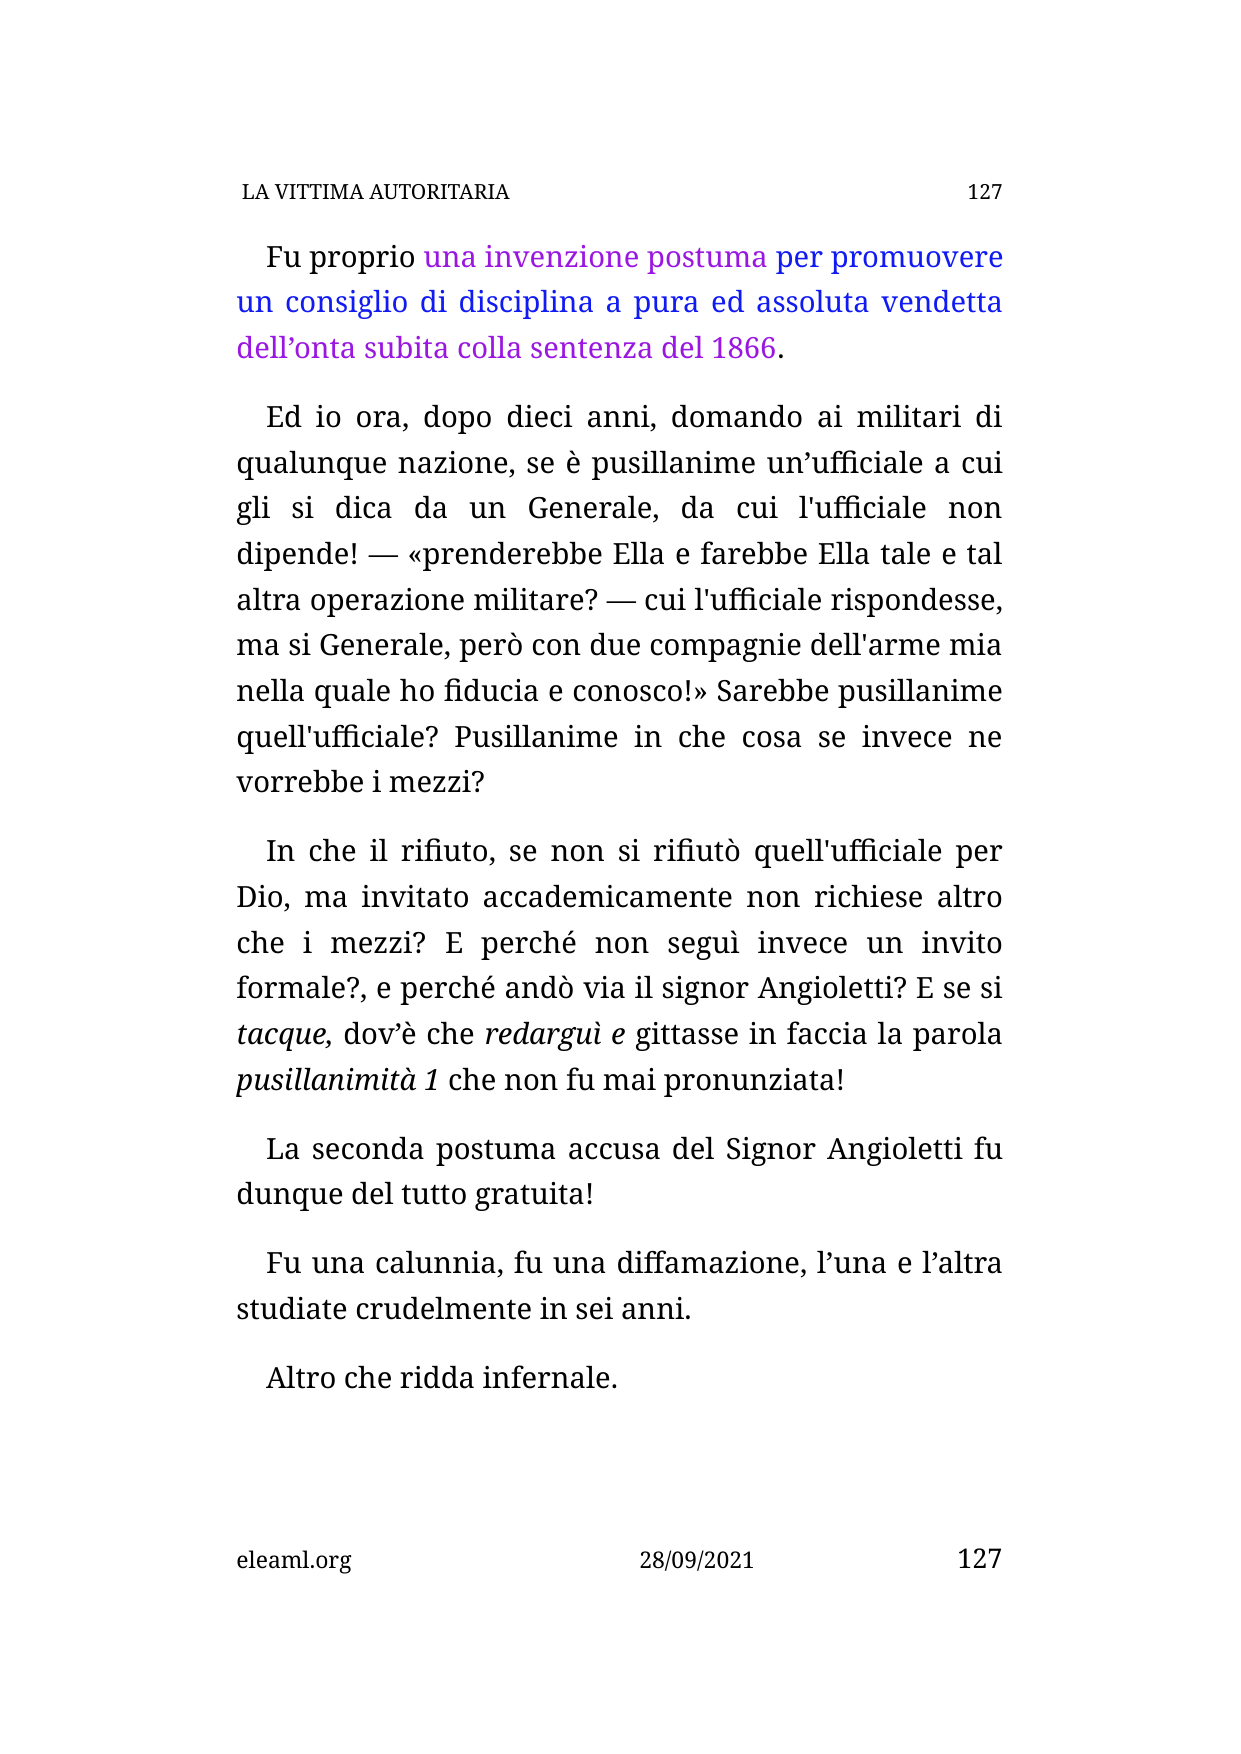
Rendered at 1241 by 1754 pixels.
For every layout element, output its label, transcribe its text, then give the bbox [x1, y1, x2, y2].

text Fu proprio una invenzione postuma per promuovere un consiglio di disciplina a pura ed assoluta vendetta dell’onta subita colla sentenza del 1866. [236, 236, 1004, 367]
text In che il rifiuto, se non si rifiutò quell'ufficiale per Dio, ma invitato accademicamente non richiese altro che i mezzi? E perché non seguì invece un invito formale?, e perché andò via il signor Angioletti? E se si tacque, dov’è che redarguì e gittasse in faccia la parola pusillanimità 1 che non fu mai pronunziata! [236, 831, 1004, 1098]
text Altro che ridda infernale. [236, 1358, 1004, 1397]
text Ed io ora, dopo dieci anni, domando ai militari di qualunque nazione, se è pusillanime un’ufficiale a cui gli si dica da un Generale, da cui l'ufficiale non dipende! — «prenderebbe Ella e farebbe Ella tale e tal altra operazione militare? — cui l'ufficiale rispondesse, ma si Generale, però con due compagnie dell'arme mia nella quale ho fiducia e conosco!» Sarebbe pusillanime quell'ufficiale? Pusillanime in che cosa se invece ne vorrebbe i mezzi? [236, 397, 1004, 801]
text La seconda postuma accusa del Signor Angioletti fu dunque del tutto gratuita! [236, 1128, 1004, 1213]
text Fu una calunnia, fu una diffamazione, l’una e l’altra studiate crudelmente in sei anni. [236, 1243, 1004, 1328]
